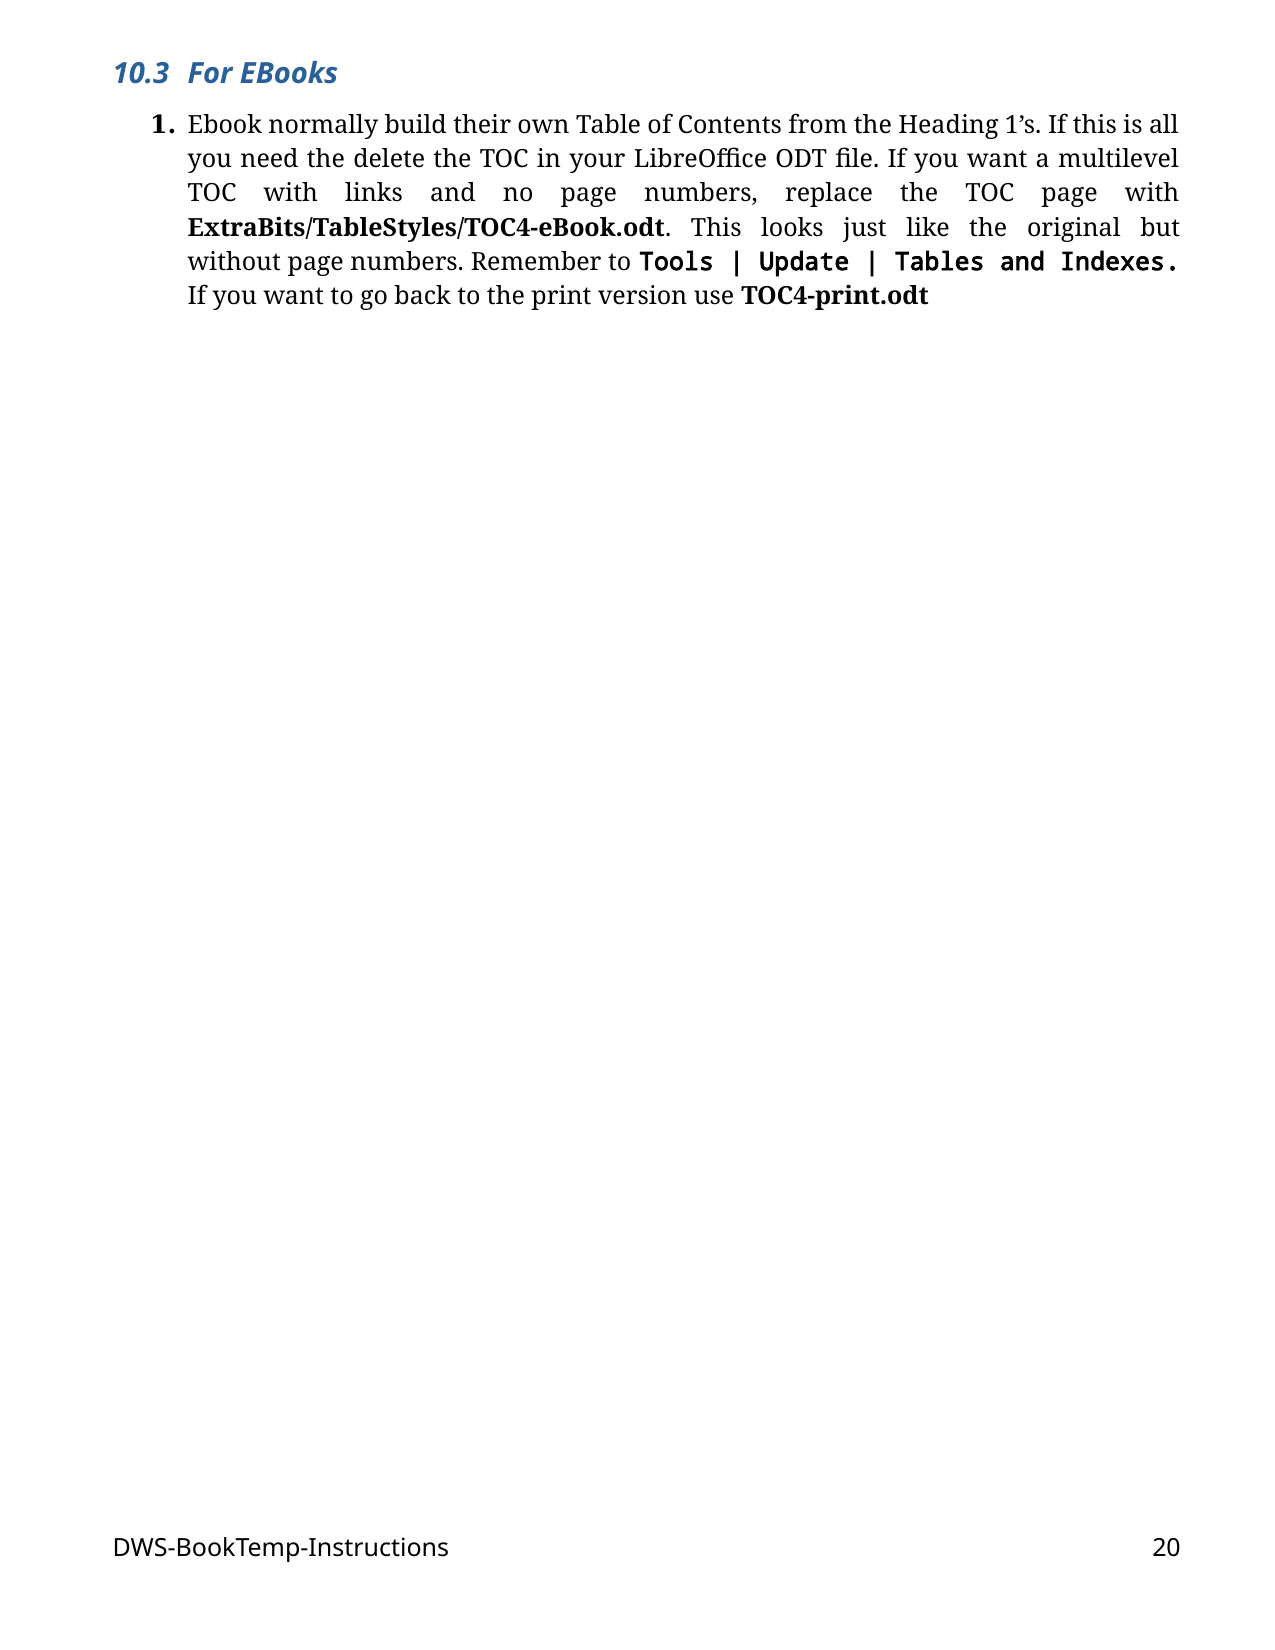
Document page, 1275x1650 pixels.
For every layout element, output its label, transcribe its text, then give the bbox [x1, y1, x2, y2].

list Ebook normally build their own Table of Contents from the Heading 1’s. If this is all you need the delete the TOC in your LibreOffice ODT file. If you want a multilevel TOC with links and no page numbers, replace the TOC page with ExtraBits/TableStyles/TOC4-eBook.odt. This looks just like the original but without page numbers. Remember to Tools | Update | Tables and Indexes. If you want to go back to the print version use TOC4-print.odt [150, 107, 1181, 311]
subtitle For eBooks [112, 52, 1181, 92]
